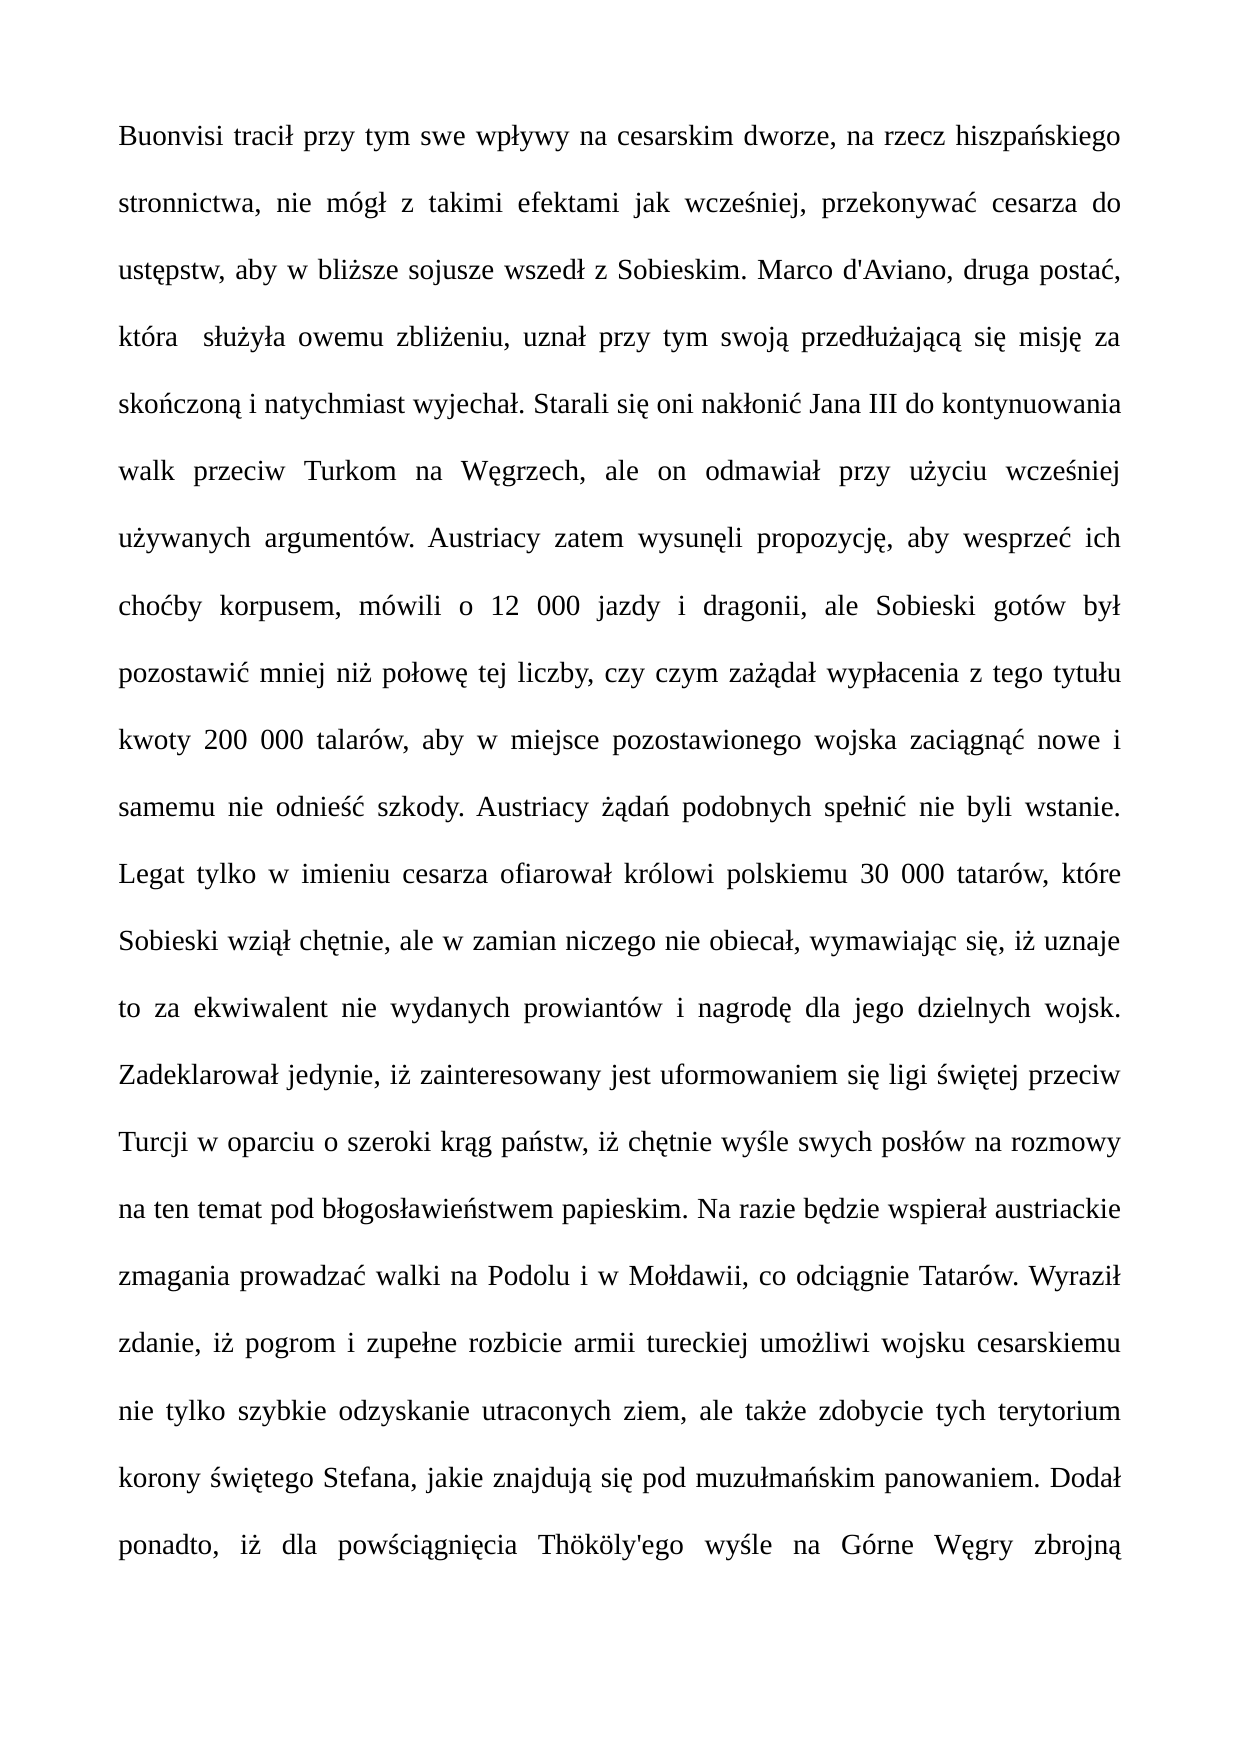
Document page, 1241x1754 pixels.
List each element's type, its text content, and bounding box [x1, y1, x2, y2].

text Buonvisi tracił przy tym swe wpływy na cesarskim dworze, na rzecz hiszpańskiego stronnictwa, nie mógł z takimi efektami jak wcześniej, przekonywać cesarza do ustępstw, aby w bliższe sojusze wszedł z Sobieskim. Marco d'Aviano, druga postać, która służyła owemu zbliżeniu, uznał przy tym swoją przedłużającą się misję za skończoną i natychmiast wyjechał. Starali się oni nakłonić Jana III do kontynuowania walk przeciw Turkom na Węgrzech, ale on odmawiał przy użyciu wcześniej używanych argumentów. Austriacy zatem wysunęli propozycję, aby wesprzeć ich choćby korpusem, mówili o 12 000 jazdy i dragonii, ale Sobieski gotów był pozostawić mniej niż połowę tej liczby, czy czym zażądał wypłacenia z tego tytułu kwoty 200 000 talarów, aby w miejsce pozostawionego wojska zaciągnąć nowe i samemu nie odnieść szkody. Austriacy żądań podobnych spełnić nie byli wstanie. Legat tylko w imieniu cesarza ofiarował królowi polskiemu 30 000 tatarów, które Sobieski wziął chętnie, ale w zamian niczego nie obiecał, wymawiając się, iż uznaje to za ekwiwalent nie wydanych prowiantów i nagrodę dla jego dzielnych wojsk. Zadeklarował jedynie, iż zainteresowany jest uformowaniem się ligi świętej przeciw Turcji w oparciu o szeroki krąg państw, iż chętnie wyśle swych posłów na rozmowy na ten temat pod błogosławieństwem papieskim. Na razie będzie wspierał austriackie zmagania prowadzać walki na Podolu i w Mołdawii, co odciągnie Tatarów. Wyraził zdanie, iż pogrom i zupełne rozbicie armii tureckiej umożliwi wojsku cesarskiemu nie tylko szybkie odzyskanie utraconych ziem, ale także zdobycie tych terytorium korony świętego Stefana, jakie znajdują się pod muzułmańskim panowaniem. Dodał ponadto, iż dla powściągnięcia Thököly'ego wyśle na Górne Węgry zbrojną [118, 118, 1122, 1560]
